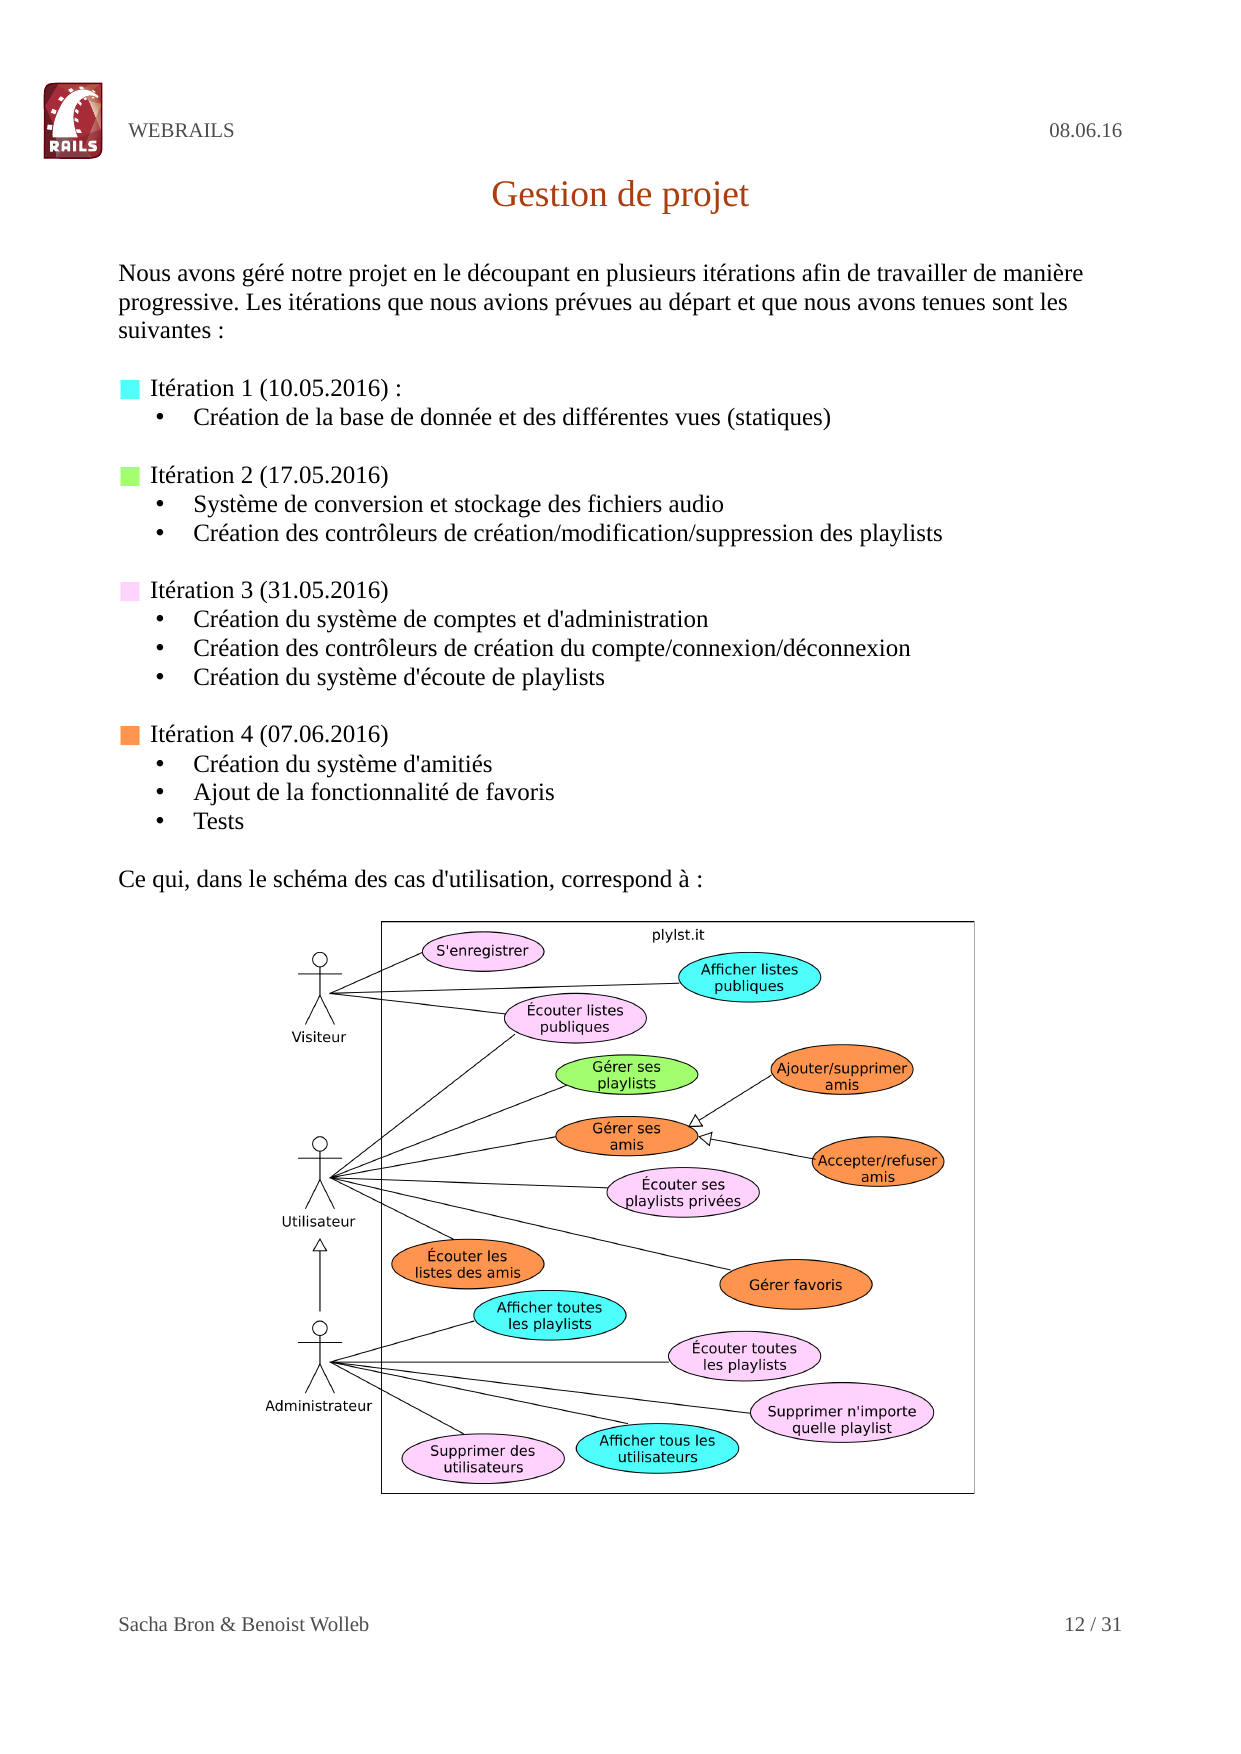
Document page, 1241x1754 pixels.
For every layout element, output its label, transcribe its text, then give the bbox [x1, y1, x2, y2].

picture [265, 921, 975, 1494]
text ■ Itération 2 (17.05.2016) [118, 460, 1122, 489]
text Ce qui, dans le schéma des cas d'utilisation, correspond à : [118, 864, 1122, 892]
list Système de conversion et stockage des fichiers audio [156, 489, 1122, 518]
text ■ Itération 3 (31.05.2016) [118, 575, 1122, 604]
list Création des contrôleurs de création du compte/connexion/déconnexion [156, 633, 1122, 662]
list Ajout de la fonctionnalité de favoris [156, 777, 1122, 806]
list Tests [156, 806, 1122, 835]
list Création des contrôleurs de création/modification/suppression des playlists [156, 518, 1122, 546]
subtitle Gestion de projet [118, 172, 1122, 215]
text ■ Itération 1 (10.05.2016) : [118, 373, 1122, 402]
list Création de la base de donnée et des différentes vues (statiques) [156, 402, 1122, 431]
list Création du système de comptes et d'administration [156, 604, 1122, 633]
list Création du système d'amitiés [156, 749, 1122, 777]
text Nous avons géré notre projet en le découpant en plusieurs itérations afin de travailler de manière progressive. Les itérations que nous avions prévues au départ et que nous avons tenues sont les suivantes : [118, 258, 1122, 344]
text ■ Itération 4 (07.06.2016) [118, 719, 1122, 749]
list Création du système d'écoute de playlists [156, 662, 1122, 691]
